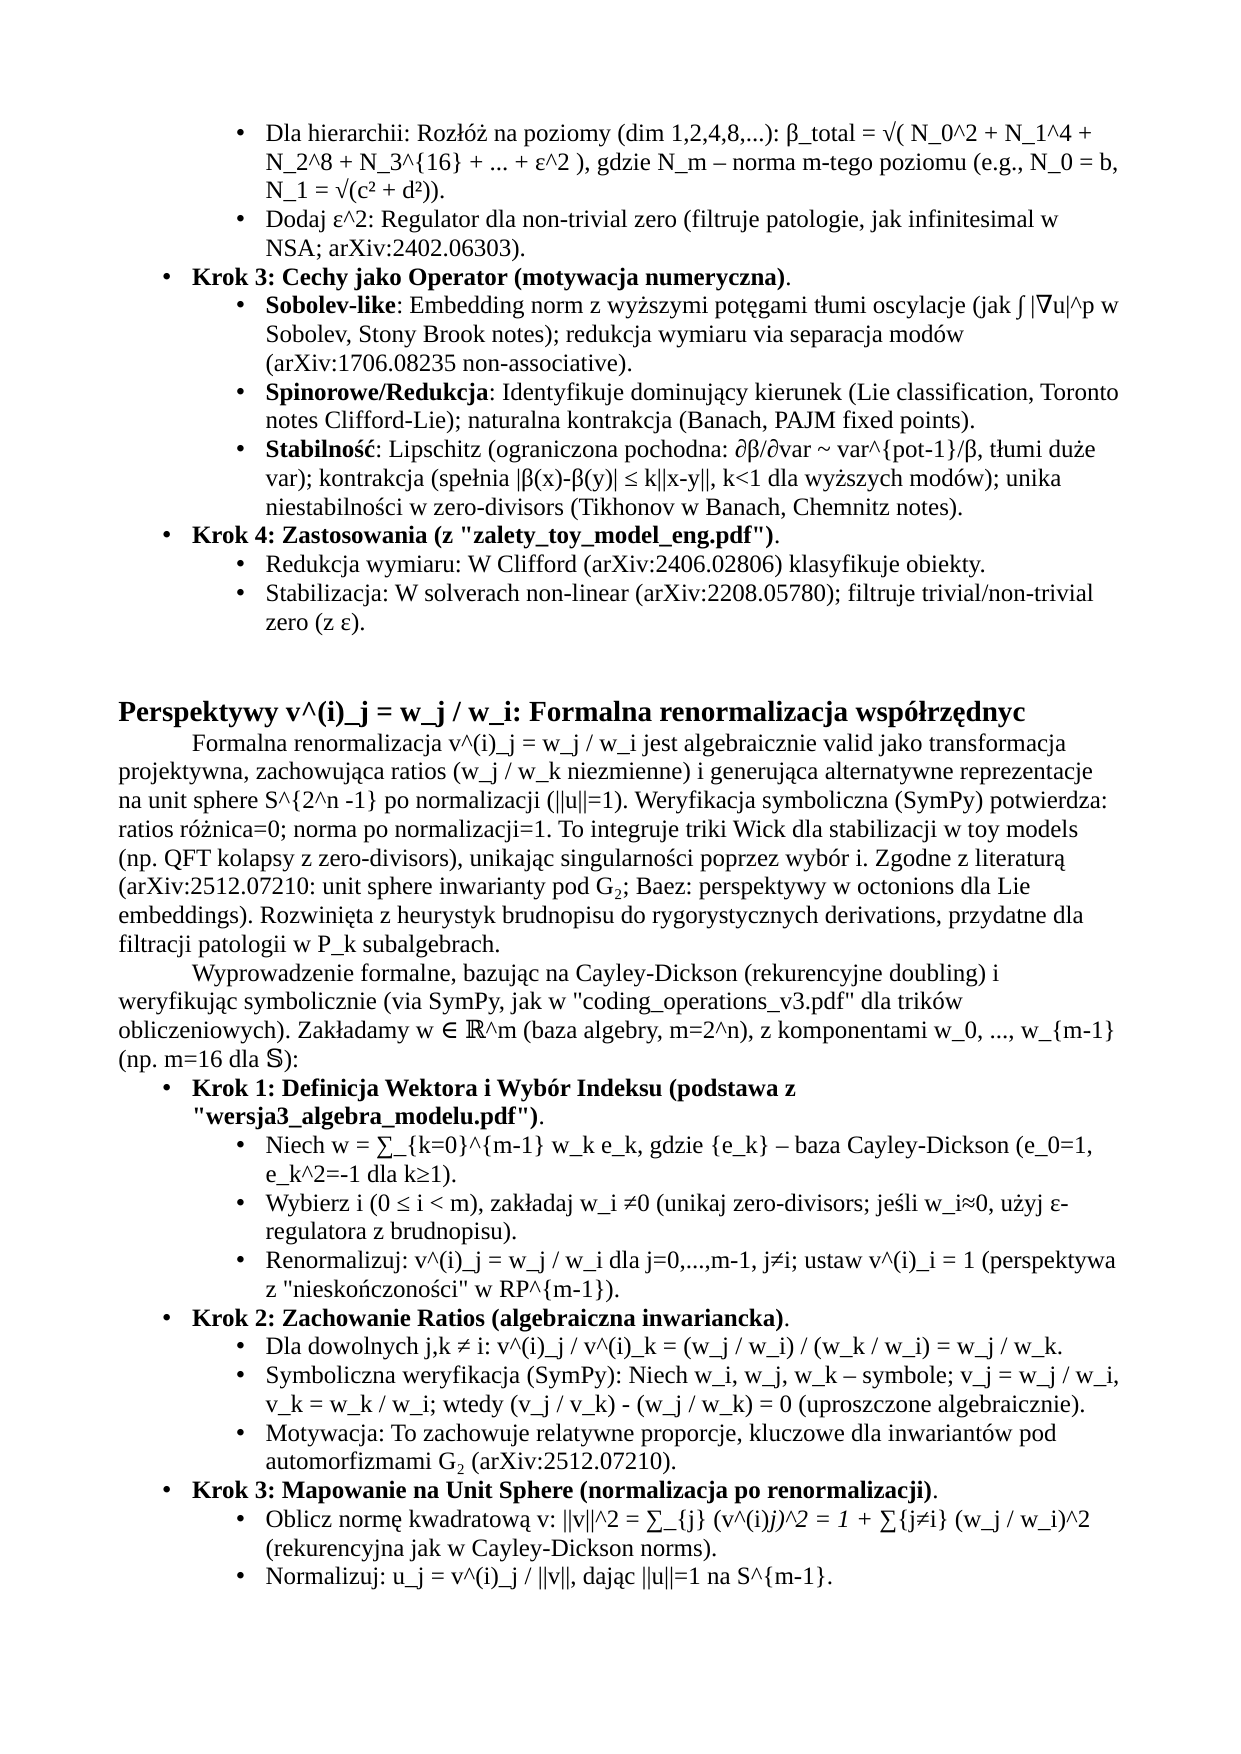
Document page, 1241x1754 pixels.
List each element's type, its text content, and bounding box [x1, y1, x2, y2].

list Krok 3: Mapowanie na Unit Sphere (normalizacja po renormalizacji). [162, 1475, 1122, 1504]
list Krok 4: Zastosowania (z "zalety_toy_model_eng.pdf"). [162, 521, 1122, 549]
list Dla dowolnych j,k ≠ i: v^(i)_j / v^(i)_k = (w_j / w_i) / (w_k / w_i) = w_j / w_k. [236, 1331, 1122, 1360]
list Dodaj ε^2: Regulator dla non-trivial zero (filtruje patologie, jak infinitesimal w NSA; arXiv:2402.06303). [236, 204, 1122, 262]
list Sobolev-like: Embedding norm z wyższymi potęgami tłumi oscylacje (jak ∫ |∇u|^p w Sobolev, Stony Brook notes); redukcja wymiaru via separacja modów (arXiv:1706.08235 non-associative). [236, 291, 1122, 377]
list Krok 3: Cechy jako Operator (motywacja numeryczna). [162, 262, 1122, 291]
list Spinorowe/Redukcja: Identyfikuje dominujący kierunek (Lie classification, Toronto notes Clifford-Lie); naturalna kontrakcja (Banach, PAJM fixed points). [236, 377, 1122, 434]
list Stabilność: Lipschitz (ograniczona pochodna: ∂β/∂var ~ var^{pot-1}/β, tłumi duże var); kontrakcja (spełnia |β(x)-β(y)| ≤ k||x-y||, k<1 dla wyższych modów); unika niestabilności w zero-divisors (Tikhonov w Banach, Chemnitz notes). [236, 434, 1122, 521]
text Formalna renormalizacja v^(i)_j = w_j / w_i jest algebraicznie valid jako transformacja projektywna, zachowująca ratios (w_j / w_k niezmienne) i generująca alternatywne reprezentacje na unit sphere S^{2^n -1} po normalizacji (||u||=1). Weryfikacja symboliczna (SymPy) potwierdza: ratios różnica=0; norma po normalizacji=1. To integruje triki Wick dla stabilizacji w toy models (np. QFT kolapsy z zero-divisors), unikając singularności poprzez wybór i. Zgodne z literaturą (arXiv:2512.07210: unit sphere inwarianty pod G₂; Baez: perspektywy w octonions dla Lie embeddings). Rozwinięta z heurystyk brudnopisu do rygorystycznych derivations, przydatne dla filtracji patologii w P_k subalgebrach. [118, 728, 1122, 958]
list Krok 2: Zachowanie Ratios (algebraiczna inwariancka). [162, 1303, 1122, 1331]
list Normalizuj: u_j = v^(i)_j / ||v||, dając ||u||=1 na S^{m-1}. [236, 1561, 1122, 1590]
list Stabilizacja: W solverach non-linear (arXiv:2208.05780); filtruje trivial/non-trivial zero (z ε). [236, 578, 1122, 636]
list Dla hierarchii: Rozłóż na poziomy (dim 1,2,4,8,...): β_total = √( N_0^2 + N_1^4 + N_2^8 + N_3^{16} + ... + ε^2 ), gdzie N_m – norma m-tego poziomu (e.g., N_0 = b, N_1 = √(c² + d²)). [236, 118, 1122, 204]
list Renormalizuj: v^(i)_j = w_j / w_i dla j=0,...,m-1, j≠i; ustaw v^(i)_i = 1 (perspektywa z "nieskończoności" w RP^{m-1}). [236, 1245, 1122, 1303]
list Niech w = ∑_{k=0}^{m-1} w_k e_k, gdzie {e_k} – baza Cayley-Dickson (e_0=1, e_k^2=-1 dla k≥1). [236, 1130, 1122, 1188]
list Krok 1: Definicja Wektora i Wybór Indeksu (podstawa z "wersja3_algebra_modelu.pdf"). [162, 1073, 1122, 1130]
list Motywacja: To zachowuje relatywne proporcje, kluczowe dla inwariantów pod automorfizmami G₂ (arXiv:2512.07210). [236, 1418, 1122, 1475]
list Symboliczna weryfikacja (SymPy): Niech w_i, w_j, w_k – symbole; v_j = w_j / w_i, v_k = w_k / w_i; wtedy (v_j / v_k) - (w_j / w_k) = 0 (uproszczone algebraicznie). [236, 1360, 1122, 1418]
list Oblicz normę kwadratową v: ||v||^2 = ∑_{j} (v^(i)j)^2 = 1 + ∑{j≠i} (w_j / w_i)^2 (rekurencyjna jak w Cayley-Dickson norms). [236, 1504, 1122, 1561]
list Wybierz i (0 ≤ i < m), zakładaj w_i ≠0 (unikaj zero-divisors; jeśli w_i≈0, użyj ε-regulatora z brudnopisu). [236, 1188, 1122, 1245]
text Perspektywy v^(i)_j = w_j / w_i: Formalna renormalizacja współrzędnyc [118, 694, 1122, 728]
text Wyprowadzenie formalne, bazując na Cayley-Dickson (rekurencyjne doubling) i weryfikując symbolicznie (via SymPy, jak w "coding_operations_v3.pdf" dla trików obliczeniowych). Zakładamy w ∈ ℝ^m (baza algebry, m=2^n), z komponentami w_0, ..., w_{m-1} (np. m=16 dla 𝕊): [118, 958, 1122, 1073]
list Redukcja wymiaru: W Clifford (arXiv:2406.02806) klasyfikuje obiekty. [236, 549, 1122, 578]
